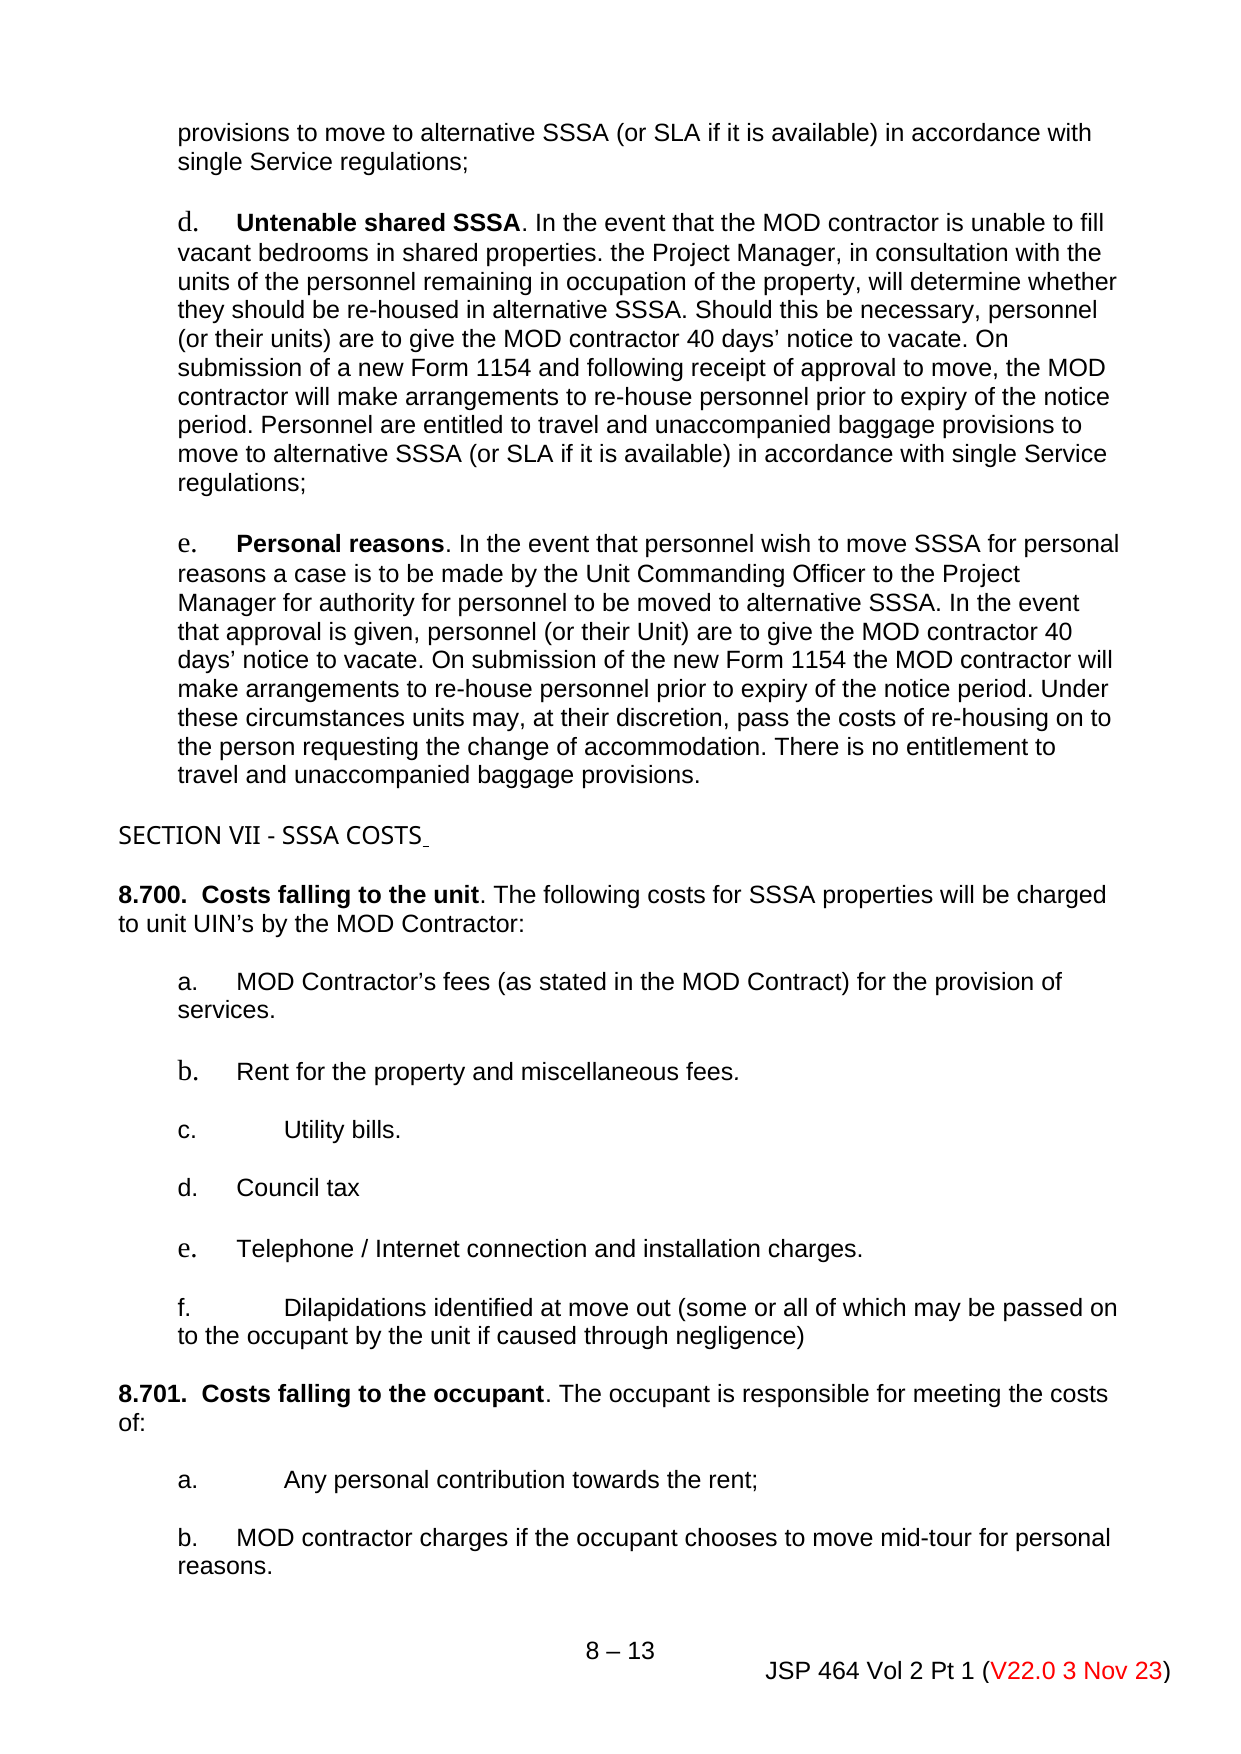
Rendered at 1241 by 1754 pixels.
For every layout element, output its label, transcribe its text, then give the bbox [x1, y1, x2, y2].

list provisions to move to alternative SSSA (or SLA if it is available) in accordance with single Service regulations; [177, 118, 1122, 176]
list Council tax [177, 1173, 1122, 1202]
list Telephone / Internet connection and installation charges. [177, 1230, 1122, 1264]
list MOD Contractor’s fees (as stated in the MOD Contract) for the provision of services. [177, 967, 1122, 1024]
subtitle SECTION VII - SSSA COSTS [118, 818, 1122, 852]
list Dilapidations identified at move out (some or all of which may be passed on to the occupant by the unit if caused through negligence) [177, 1293, 1122, 1350]
text 8.701. Costs falling to the occupant. The occupant is responsible for meeting the costs of: [118, 1379, 1122, 1436]
list Any personal contribution towards the rent; [177, 1465, 1122, 1494]
list MOD contractor charges if the occupant chooses to move mid-tour for personal reasons. [177, 1523, 1122, 1580]
text 8.700. Costs falling to the unit. The following costs for SSSA properties will be charged to unit UIN’s by the MOD Contractor: [118, 881, 1122, 938]
list Rent for the property and miscellaneous fees. [177, 1053, 1122, 1087]
list Untenable shared SSSA. In the event that the MOD contractor is unable to fill vacant bedrooms in shared properties. the Project Manager, in consultation with the units of the personnel remaining in occupation of the property, will determine whether they should be re-housed in alternative SSSA. Should this be necessary, personnel (or their units) are to give the MOD contractor 40 days’ notice to vacate. On submission of a new Form 1154 and following receipt of approval to move, the MOD contractor will make arrangements to re-house personnel prior to expiry of the notice period. Personnel are entitled to travel and unaccompanied baggage provisions to move to alternative SSSA (or SLA if it is available) in accordance with single Service regulations; [177, 204, 1122, 497]
list Personal reasons. In the event that personnel wish to move SSSA for personal reasons a case is to be made by the Unit Commanding Officer to the Project Manager for authority for personnel to be moved to alternative SSSA. In the event that approval is given, personnel (or their Unit) are to give the MOD contractor 40 days’ notice to vacate. On submission of the new Form 1154 the MOD contractor will make arrangements to re-house personnel prior to expiry of the notice period. Under these circumstances units may, at their discretion, pass the costs of re-housing on to the person requesting the change of accommodation. There is no entitlement to travel and unaccompanied baggage provisions. [177, 525, 1122, 789]
list Utility bills. [177, 1115, 1122, 1144]
